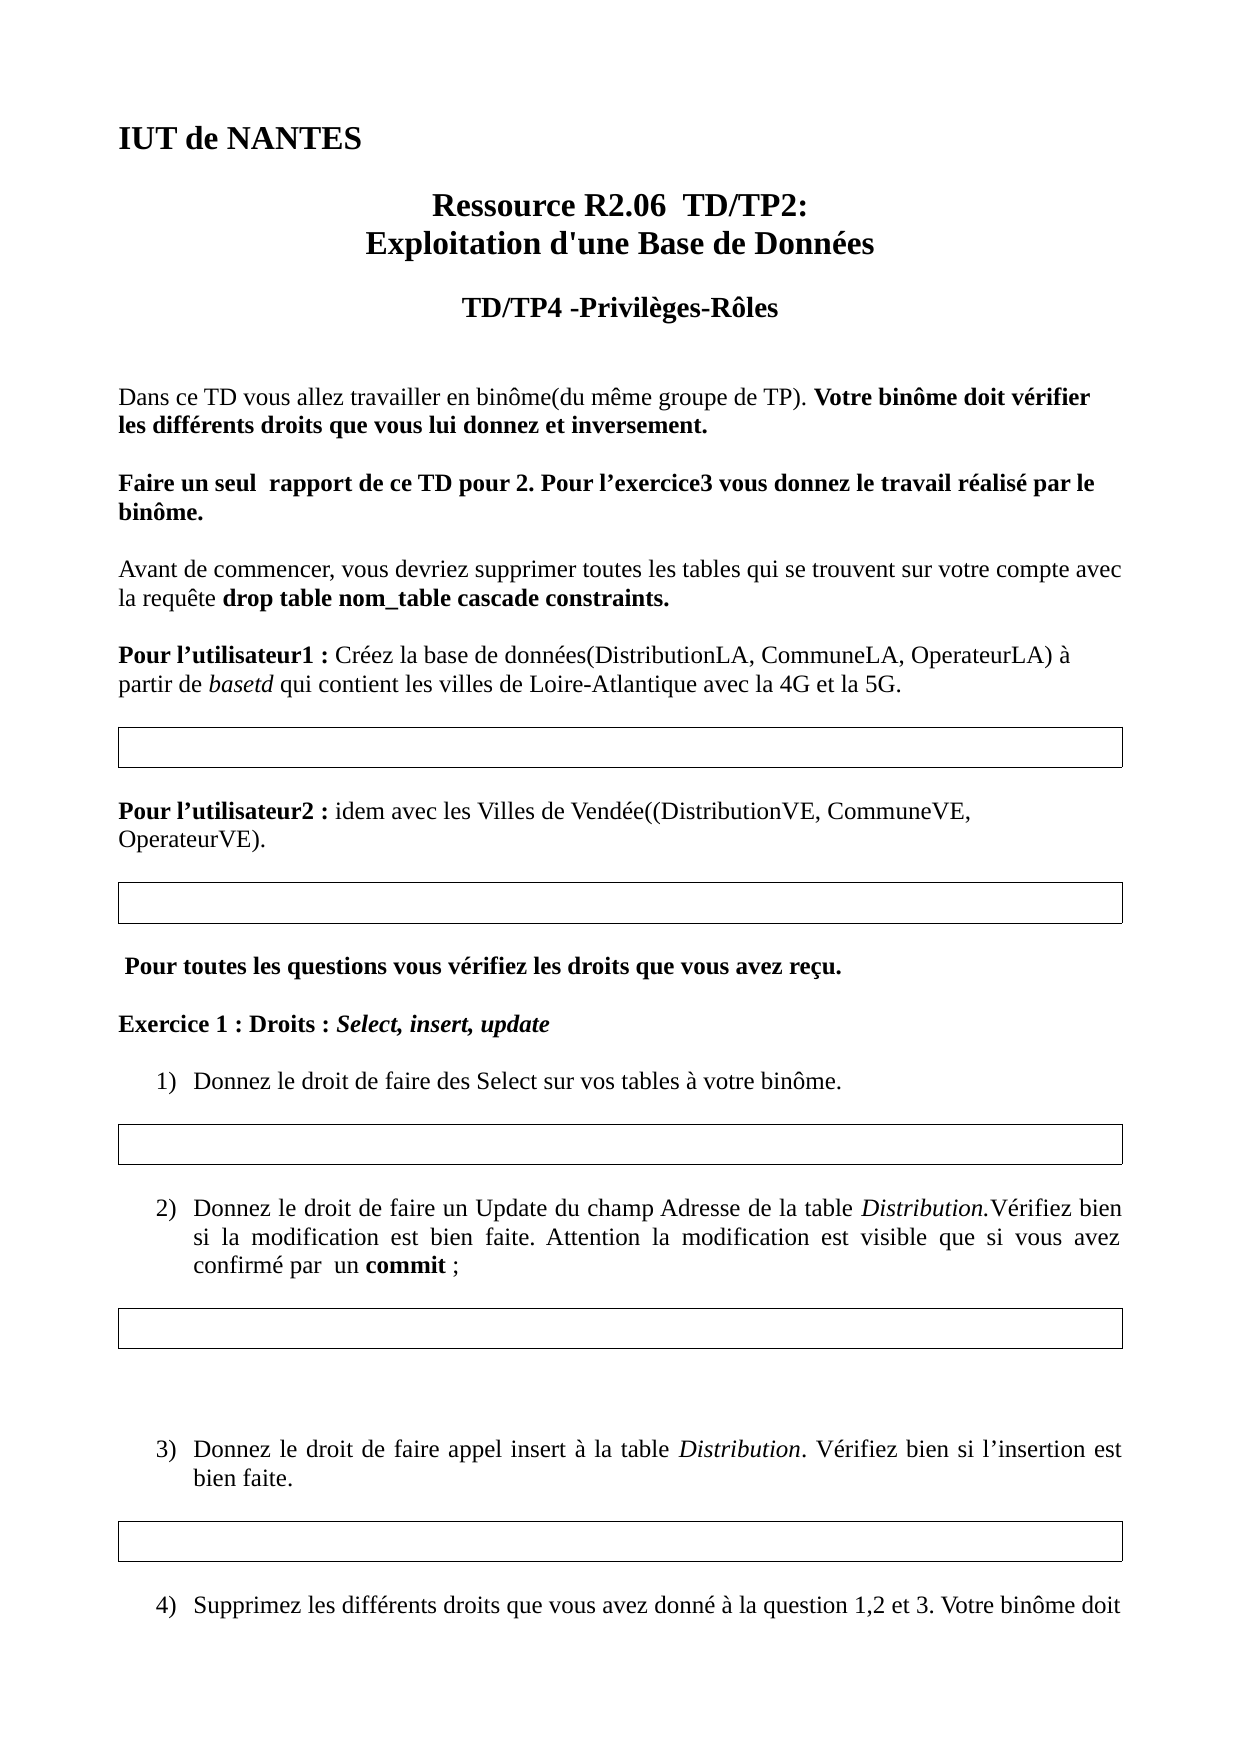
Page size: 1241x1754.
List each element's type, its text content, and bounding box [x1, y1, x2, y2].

text TD/TP4 -Privilèges-Rôles [118, 291, 1122, 324]
list Donnez le droit de faire des Select sur vos tables à votre binôme. [156, 1066, 1122, 1095]
list Donnez le droit de faire appel insert à la table Distribution. Vérifiez bien si l’insertion est bien faite. [156, 1434, 1122, 1492]
text Pour toutes les questions vous vérifiez les droits que vous avez reçu. [118, 951, 1122, 980]
text Pour l’utilisateur1 : Créez la base de données(DistributionLA, CommuneLA, OperateurLA) à partir de basetd qui contient les villes de Loire-Atlantique avec la 4G et la 5G. [118, 640, 1122, 698]
table_header [119, 728, 1122, 767]
text Exercice 1 : Droits : Select, insert, update [118, 1009, 1122, 1037]
text Dans ce TD vous allez travailler en binôme(du même groupe de TP). Votre binôme doit vérifier les différents droits que vous lui donnez et inversement. [118, 382, 1122, 439]
text Avant de commencer, vous devriez supprimer toutes les tables qui se trouvent sur votre compte avec la requête drop table nom_table cascade constraints. [118, 554, 1122, 612]
text IUT de NANTES [118, 118, 1122, 156]
table_header [119, 1522, 1122, 1561]
list Supprimez les différents droits que vous avez donné à la question 1,2 et 3. Votre binôme doit [156, 1590, 1122, 1619]
table_header [119, 883, 1122, 922]
text Pour l’utilisateur2 : idem avec les Villes de Vendée((DistributionVE, CommuneVE, OperateurVE). [118, 796, 1122, 853]
text Ressource R2.06 TD/TP2: Exploitation d'une Base de Données [118, 185, 1122, 262]
table_header [119, 1125, 1122, 1164]
table_header [119, 1309, 1122, 1348]
text Faire un seul rapport de ce TD pour 2. Pour l’exercice3 vous donnez le travail réalisé par le binôme. [118, 468, 1122, 525]
list Donnez le droit de faire un Update du champ Adresse de la table Distribution.Vérifiez bien si la modification est bien faite. Attention la modification est visible que si vous avez confirmé par un commit ; [156, 1193, 1122, 1279]
